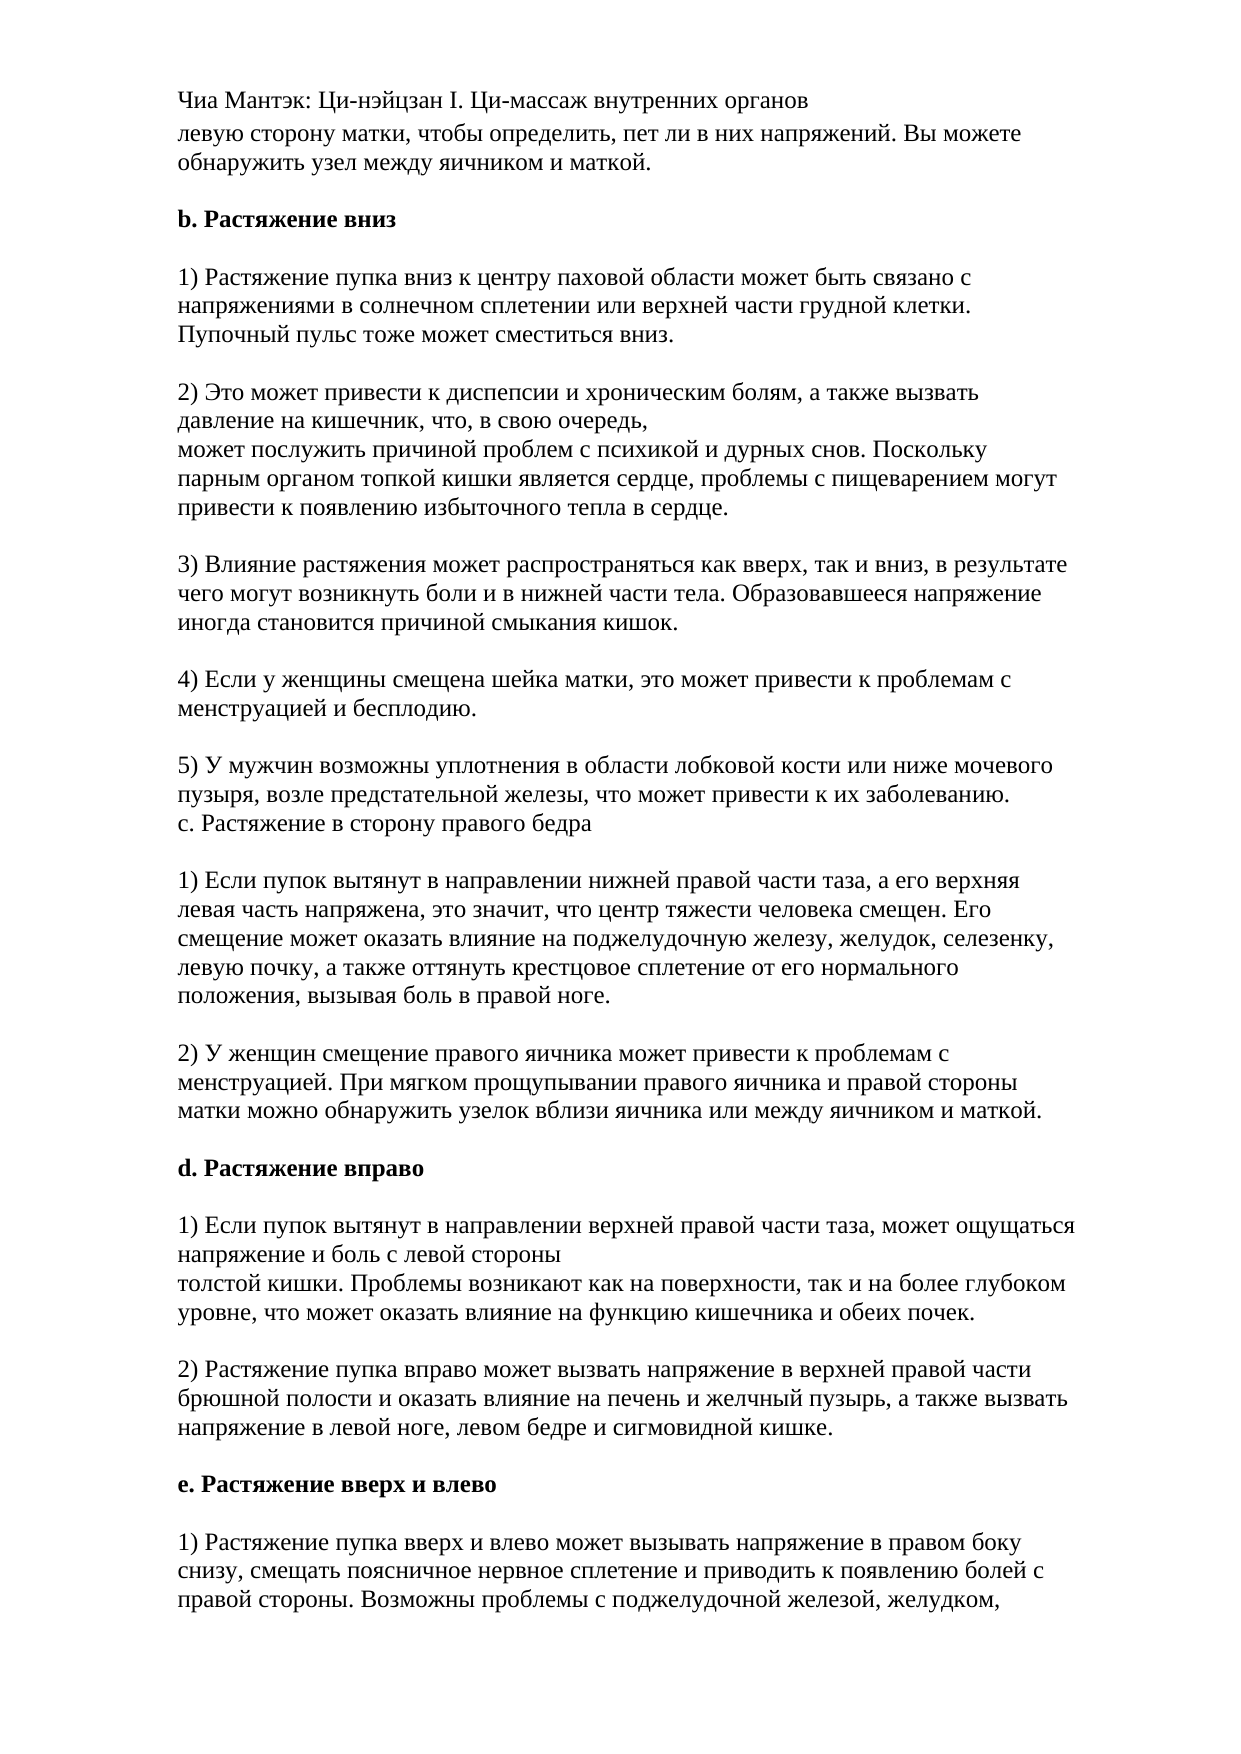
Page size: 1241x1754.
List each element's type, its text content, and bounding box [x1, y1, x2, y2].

text левую сторону матки, чтобы определить, пет ли в них напряжений. Вы можете обнаружить узел между яичником и маткой. b. Растяжение вниз 1) Растяжение пупка вниз к центру паховой области может быть связано с напряжениями в солнечном сплетении или верхней части грудной клетки. Пупочный пульс тоже может сместиться вниз. 2) Это может привести к диспепсии и хроническим болям, а также вызвать давление на кишечник, что, в свою очередь, может послужить причиной проблем с психикой и дурных снов. Поскольку парным органом топкой кишки является сердце, проблемы с пищеварением могут привести к появлению избыточного тепла в сердце. 3) Влияние растяжения может распространяться как вверх, так и вниз, в результате чего могут возникнуть боли и в нижней части тела. Образовавшееся напряжение иногда становится причиной смыкания кишок. 4) Если у женщины смещена шейка матки, это может привести к проблемам с менструацией и бесплодию. 5) У мужчин возможны уплотнения в области лобковой кости или ниже мочевого пузыря, возле предстательной железы, что может привести к их заболеванию. c. Растяжение в сторону правого бедра 1) Если пупок вытянут в направлении нижней правой части таза, а его верхняя левая часть напряжена, это значит, что центр тяжести человека смещен. Его смещение может оказать влияние на поджелудочную железу, желудок, селезенку, левую почку, а также оттянуть крестцовое сплетение от его нормального положения, вызывая боль в правой ноге. 2) У женщин смещение правого яичника может привести к проблемам с менструацией. При мягком прощупывании правого яичника и правой стороны матки можно обнаружить узелок вблизи яичника или между яичником и маткой. d. Растяжение вправо 1) Если пупок вытянут в направлении верхней правой части таза, может ощущаться напряжение и боль с левой стороны толстой кишки. Проблемы возникают как на поверхности, так и на более глубоком уровне, что может оказать влияние на функцию кишечника и обеих почек. 2) Растяжение пупка вправо может вызвать напряжение в верхней правой части брюшной полости и оказать влияние на печень и желчный пузырь, а также вызвать напряжение в левой ноге, левом бедре и сигмовидной кишке. е. Растяжение вверх и влево 1) Растяжение пупка вверх и влево может вызывать напряжение в правом боку снизу, смещать поясничное нервное сплетение и приводить к появлению болей с правой стороны. Возможны проблемы с поджелудочной железой, желудком, [177, 118, 1076, 1613]
